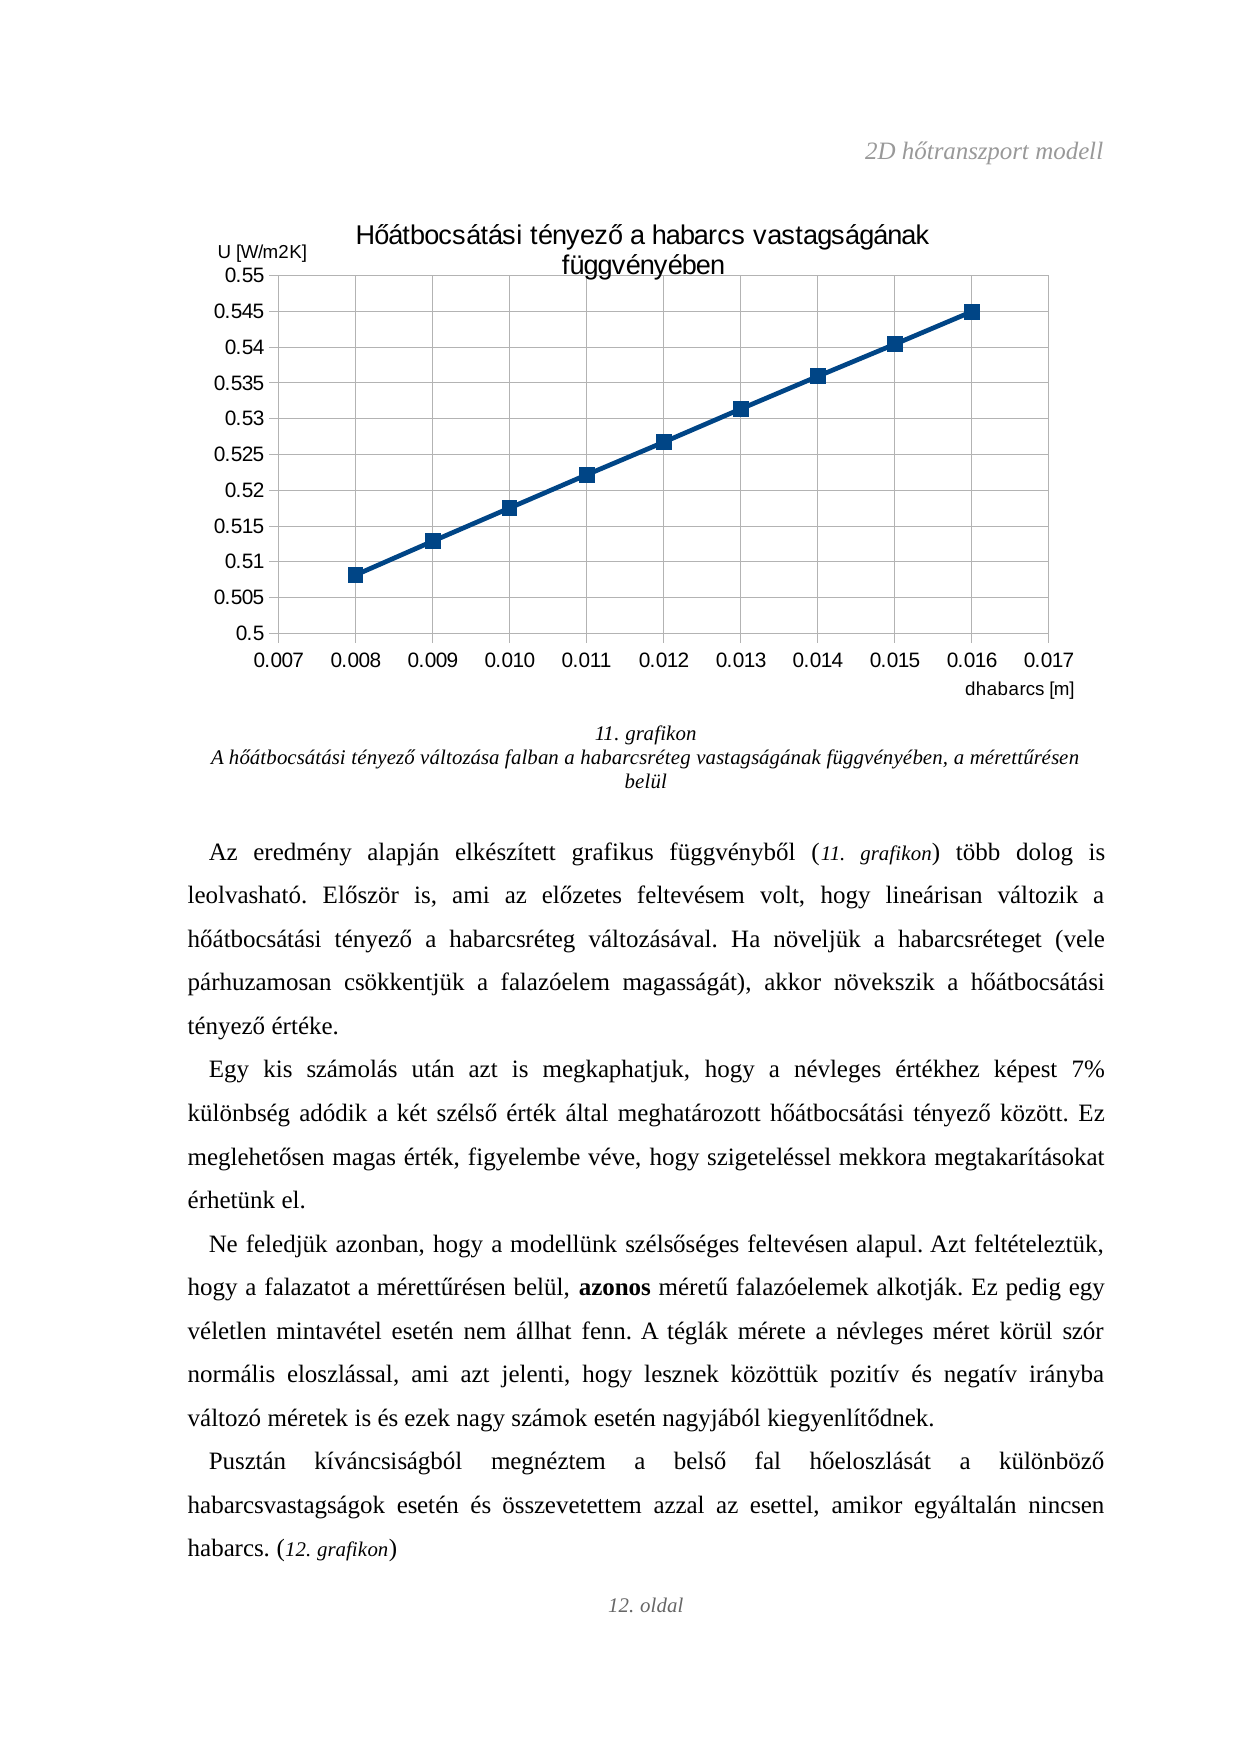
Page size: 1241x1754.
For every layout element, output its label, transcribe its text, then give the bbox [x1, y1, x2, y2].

text Ne feledjük azonban, hogy a modellünk szélsőséges feltevésen alapul. Azt feltételeztük, hogy a falazatot a mérettűrésen belül, azonos méretű falazóelemek alkotják. Ez pedig egy véletlen mintavétel esetén nem állhat fenn. A téglák mérete a névleges méret körül szór normális eloszlással, ami azt jelenti, hogy lesznek közöttük pozitív és negatív irányba változó méretek is és ezek nagy számok esetén nagyjából kiegyenlítődnek. [187, 1228, 1106, 1432]
text Egy kis számolás után azt is megkaphatjuk, hogy a névleges értékhez képest 7% különbség adódik a két szélső érték által meghatározott hőátbocsátási tényező között. Ez meglehetősen magas érték, figyelembe véve, hogy szigeteléssel mekkora megtakarításokat érhetünk el. [187, 1054, 1106, 1214]
text A hőátbocsátási tényező változása falban a habarcsréteg vastagságának függvényében, a mérettűrésen belül [187, 745, 1106, 793]
text 11. grafikon [187, 721, 1106, 745]
text Pusztán kíváncsiságból megnéztem a belső fal hőeloszlását a különböző habarcsvastagságok esetén és összevetettem azzal az esettel, amikor egyáltalán nincsen habarcs. (12. grafikon) [187, 1446, 1106, 1562]
text Az eredmény alapján elkészített grafikus függvényből (11. grafikon) több dolog is leolvasható. Először is, ami az előzetes feltevésem volt, hogy lineárisan változik a hőátbocsátási tényező a habarcsréteg változásával. Ha növeljük a habarcsréteget (vele párhuzamosan csökkentjük a falazóelem magasságát), akkor növekszik a hőátbocsátási tényező értéke. [187, 837, 1106, 1040]
